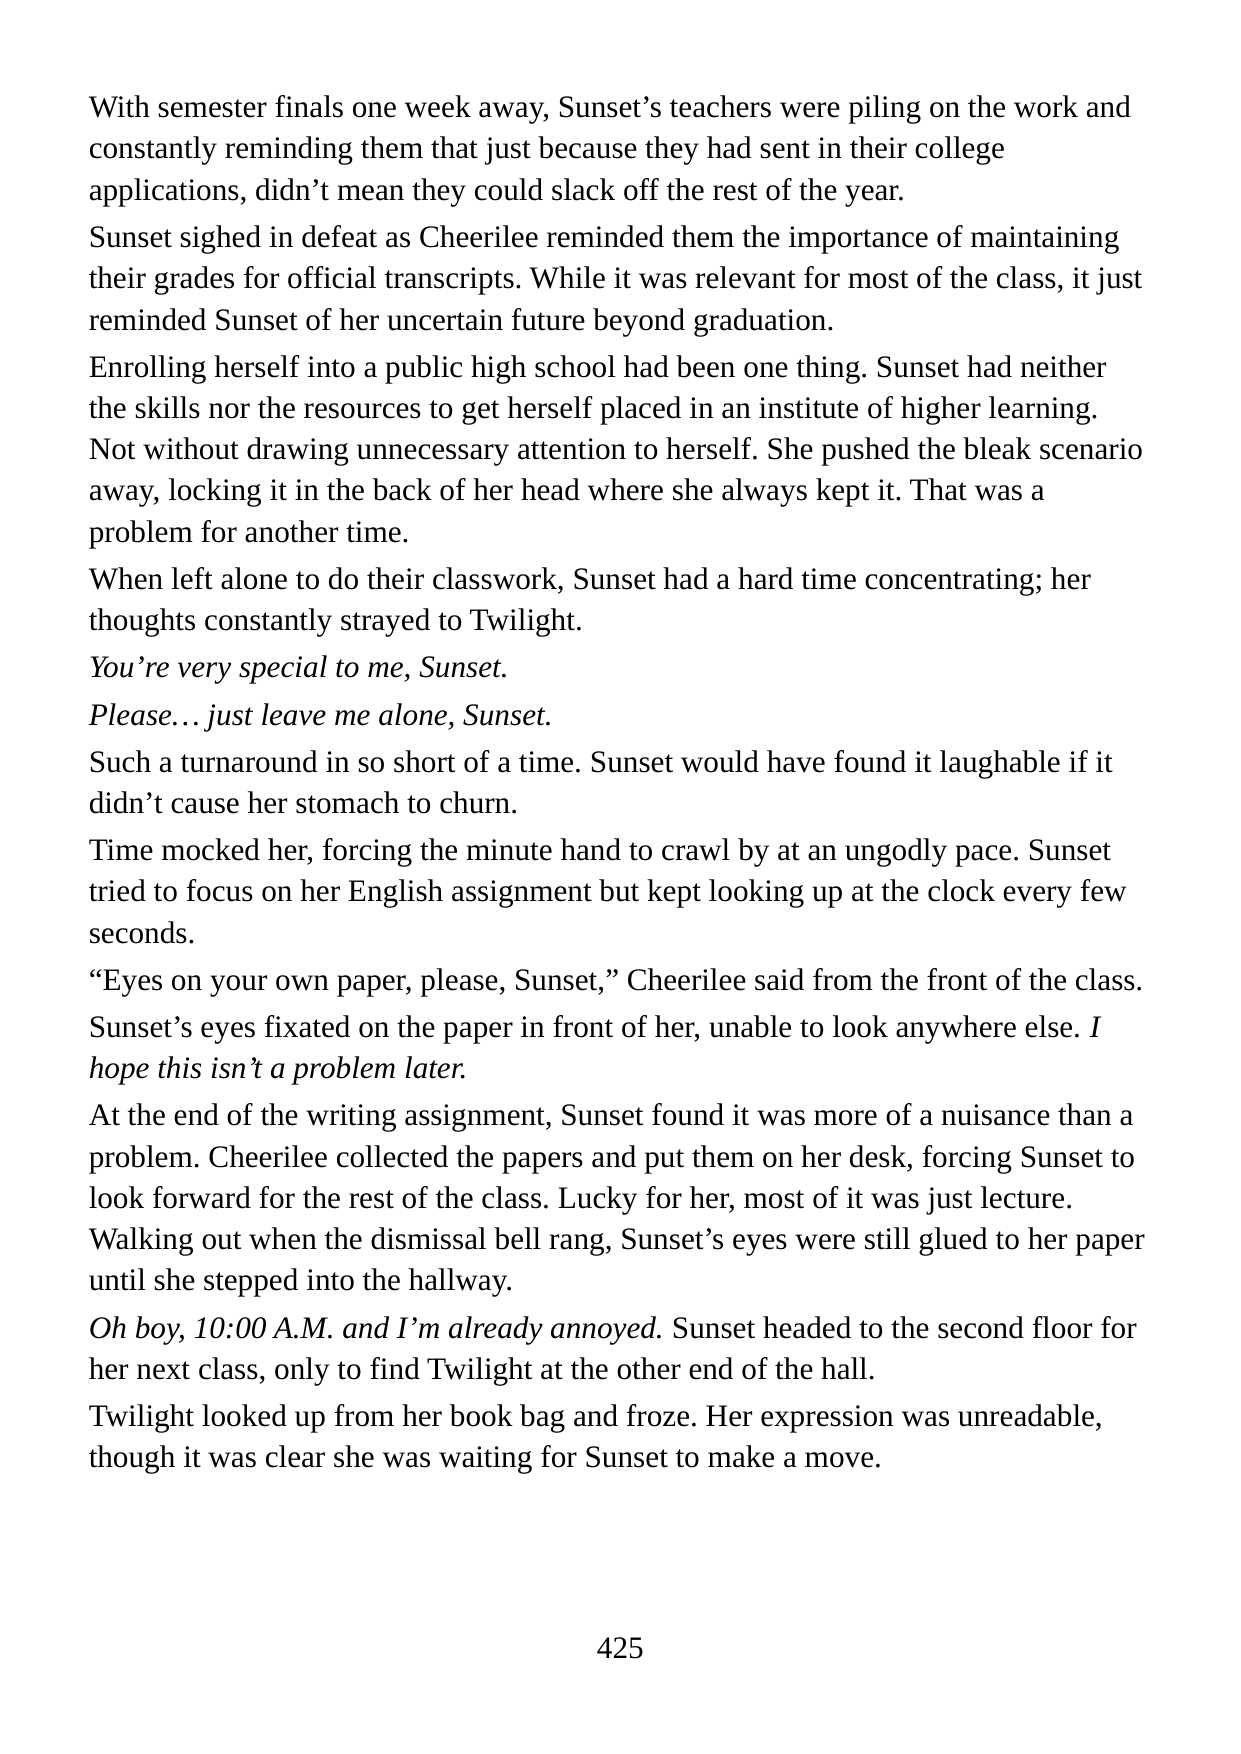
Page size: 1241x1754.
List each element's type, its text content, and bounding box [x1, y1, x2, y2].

text Sunset sighed in defeat as Cheerilee reminded them the importance of maintaining their grades for official transcripts. While it was relevant for most of the class, it just reminded Sunset of her uncertain future beyond graduation. [88, 218, 1152, 337]
text Enrolling herself into a public high school had been one thing. Sunset had neither the skills nor the resources to get herself placed in an institute of higher learning. Not without drawing unnecessary attention to herself. She pushed the bleak scenario away, locking it in the back of her head where she always kept it. That was a problem for another time. [88, 348, 1152, 549]
text When left alone to do their classwork, Sunset had a hard time concentrating; her thoughts constantly strayed to Twilight. [88, 560, 1152, 637]
text Sunset’s eyes fixated on the paper in front of her, unable to look anywhere else. I hope this isn’t a problem later. [88, 1008, 1152, 1085]
text “Eyes on your own paper, please, Sunset,” Cheerilee said from the front of the class. [88, 961, 1152, 997]
text With semester finals one week away, Sunset’s teachers were piling on the work and constantly reminding them that just because they had sent in their college applications, didn’t mean they could slack off the rest of the year. [88, 88, 1152, 207]
text At the end of the writing assignment, Sunset found it was more of a nuisance than a problem. Cheerilee collected the papers and put them on her desk, forcing Sunset to look forward for the rest of the class. Lucky for her, most of it was just lecture. Walking out when the dismissal bell rang, Sunset’s eyes were still glued to her paper until she stepped into the hallway. [88, 1097, 1152, 1298]
text You’re very special to me, Sunset. [88, 648, 1152, 684]
text Oh boy, 10:00 A.M. and I’m already annoyed. Sunset headed to the second floor for her next class, only to find Twilight at the other end of the hall. [88, 1309, 1152, 1386]
text Twilight looked up from her book bag and froze. Her expression was unreadable, though it was clear she was waiting for Sunset to make a move. [88, 1397, 1152, 1474]
text Time mocked her, forcing the minute hand to crawl by at an ungodly pace. Sunset tried to focus on her English assignment but kept looking up at the clock every few seconds. [88, 831, 1152, 950]
text Such a turnaround in so short of a time. Sunset would have found it laughable if it didn’t cause her stomach to churn. [88, 743, 1152, 820]
text Please… just leave me alone, Sunset. [88, 696, 1152, 732]
